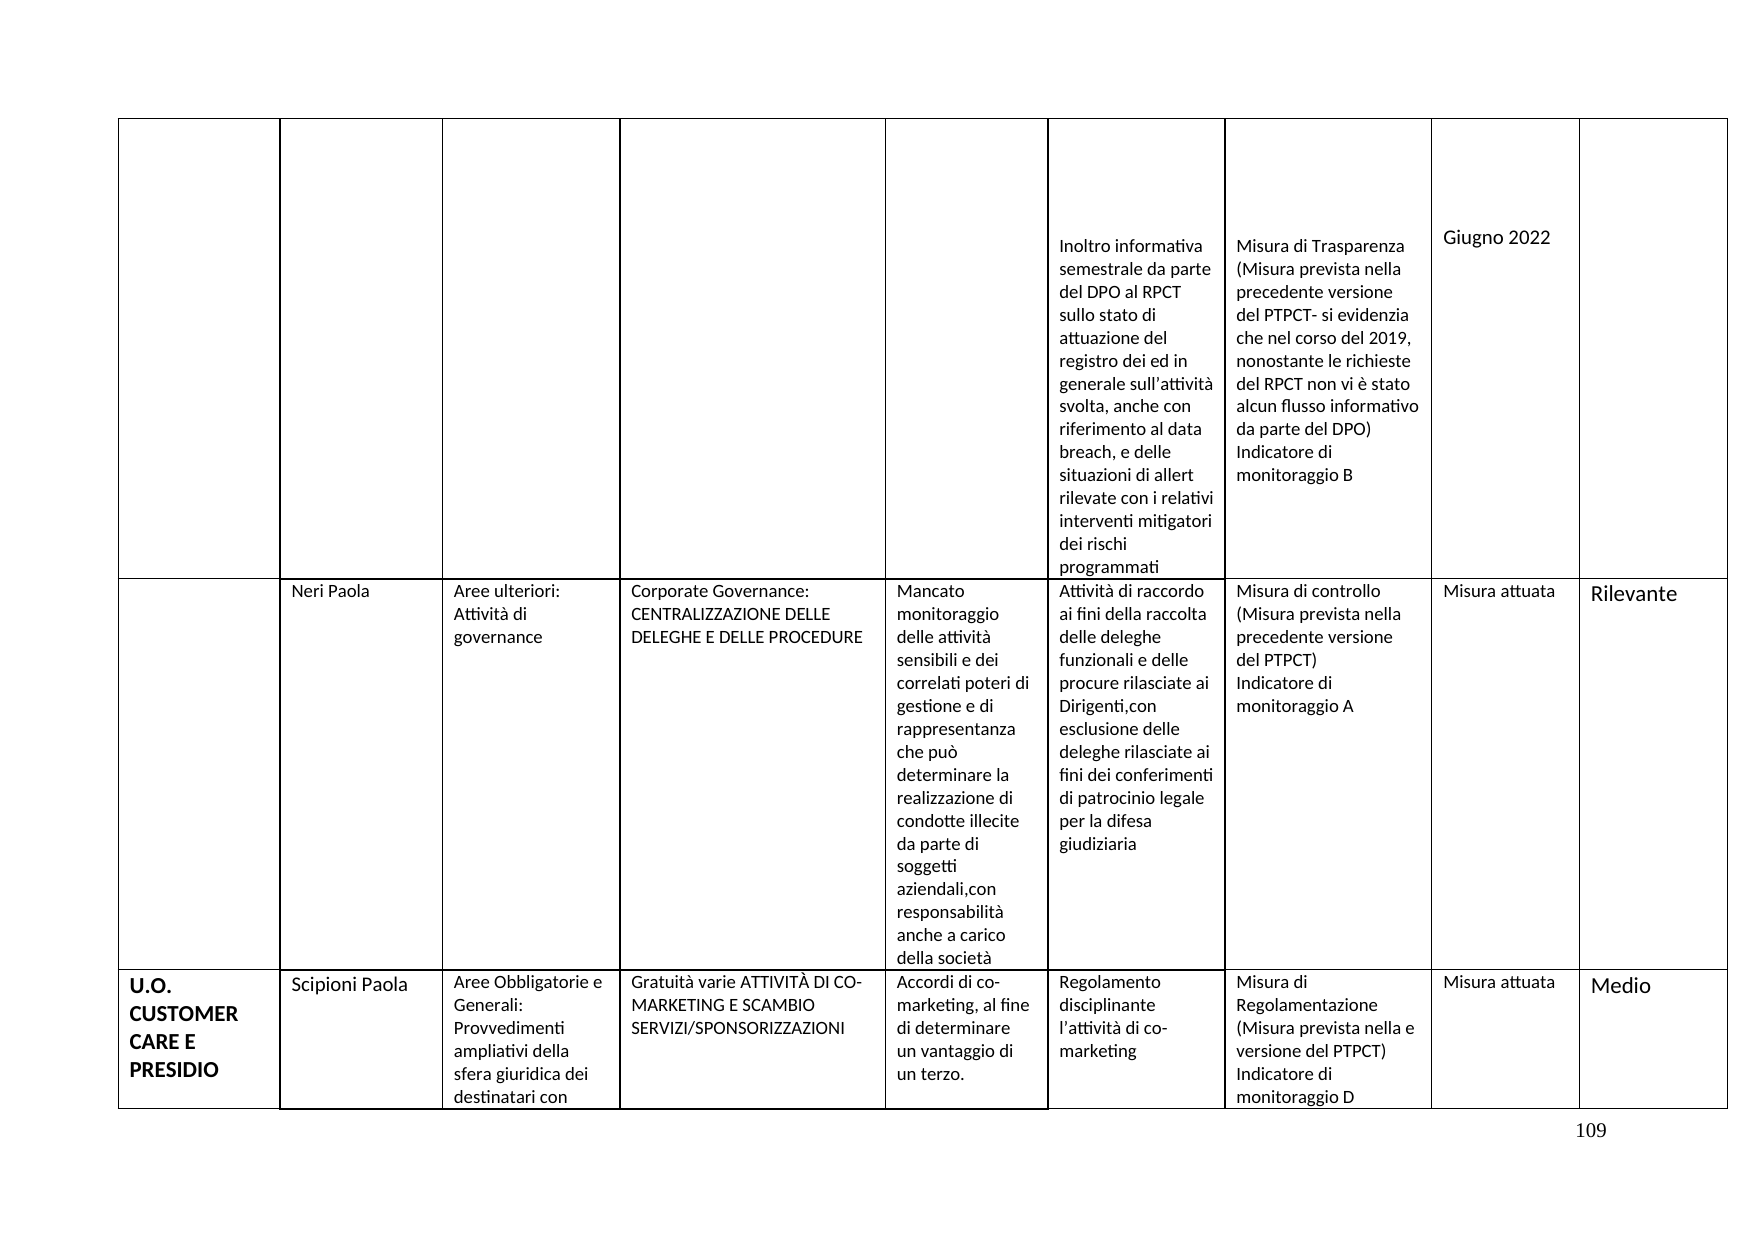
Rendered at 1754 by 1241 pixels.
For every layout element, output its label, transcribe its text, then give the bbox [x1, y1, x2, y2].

table_cell [281, 119, 442, 578]
table_cell Misura attuata [1432, 579, 1579, 969]
table_cell Aree Obbligatorie e Generali: Provvedimenti ampliativi della sfera giuridica dei destinatari con [443, 971, 619, 1108]
table_cell Misura di Trasparenza (Misura prevista nella precedente versione del PTPCT- si evidenzia che nel corso del 2019, nonostante le richieste del RPCT non vi è stato alcun flusso informativo da parte del DPO) Indicatore di monitoraggio B [1226, 119, 1431, 578]
table_cell Gratuità varie ATTIVITÀ DI CO- MARKETING E SCAMBIO SERVIZI/SPONSORIZZAZIONI [621, 971, 885, 1108]
table_cell Corporate Governance: CENTRALIZZAZIONE DELLE DELEGHE E DELLE PROCEDURE [621, 580, 885, 969]
table_cell Aree ulteriori: Attività di governance [443, 580, 619, 969]
table_cell Giugno 2022 [1432, 119, 1579, 578]
table_cell Misura attuata [1432, 970, 1579, 1108]
table_cell [443, 119, 619, 578]
table_cell Scipioni Paola [281, 971, 442, 1108]
table_cell Regolamento disciplinante l’attività di co-marketing [1049, 971, 1224, 1108]
table_cell Rilevante [1580, 579, 1727, 969]
table_cell [621, 119, 885, 578]
table_cell [886, 119, 1047, 578]
table_cell Inoltro informativa semestrale da parte del DPO al RPCT sullo stato di attuazione del registro dei ed in generale sull’attività svolta, anche con riferimento al data breach, e delle situazioni di allert rilevate con i relativi interventi mitigatori dei rischi programmati [1049, 119, 1224, 578]
table_cell Mancato monitoraggio delle attività sensibili e dei correlati poteri di gestione e di rappresentanza che può determinare la realizzazione di condotte illecite da parte di soggetti aziendali,con responsabilità anche a carico della società [886, 580, 1047, 969]
table_cell Misura di controllo (Misura prevista nella precedente versione del PTPCT) Indicatore di monitoraggio A [1226, 579, 1431, 969]
table_cell Attività di raccordo ai fini della raccolta delle deleghe funzionali e delle procure rilasciate ai Dirigenti,con esclusione delle deleghe rilasciate ai fini dei conferimenti di patrocinio legale per la difesa giudiziaria [1049, 580, 1224, 969]
table_cell Neri Paola [281, 580, 442, 969]
table_cell [119, 579, 279, 969]
table_cell Accordi di co-marketing, al fine di determinare un vantaggio di un terzo. [886, 971, 1047, 1108]
table_cell U.O. CUSTOMER CARE E PRESIDIO [119, 970, 279, 1108]
table_cell Medio [1580, 970, 1727, 1108]
table_cell Misura di Regolamentazione (Misura prevista nella e versione del PTPCT) Indicatore di monitoraggio D [1226, 970, 1431, 1108]
table_cell [1580, 119, 1727, 578]
table_cell [119, 119, 279, 578]
